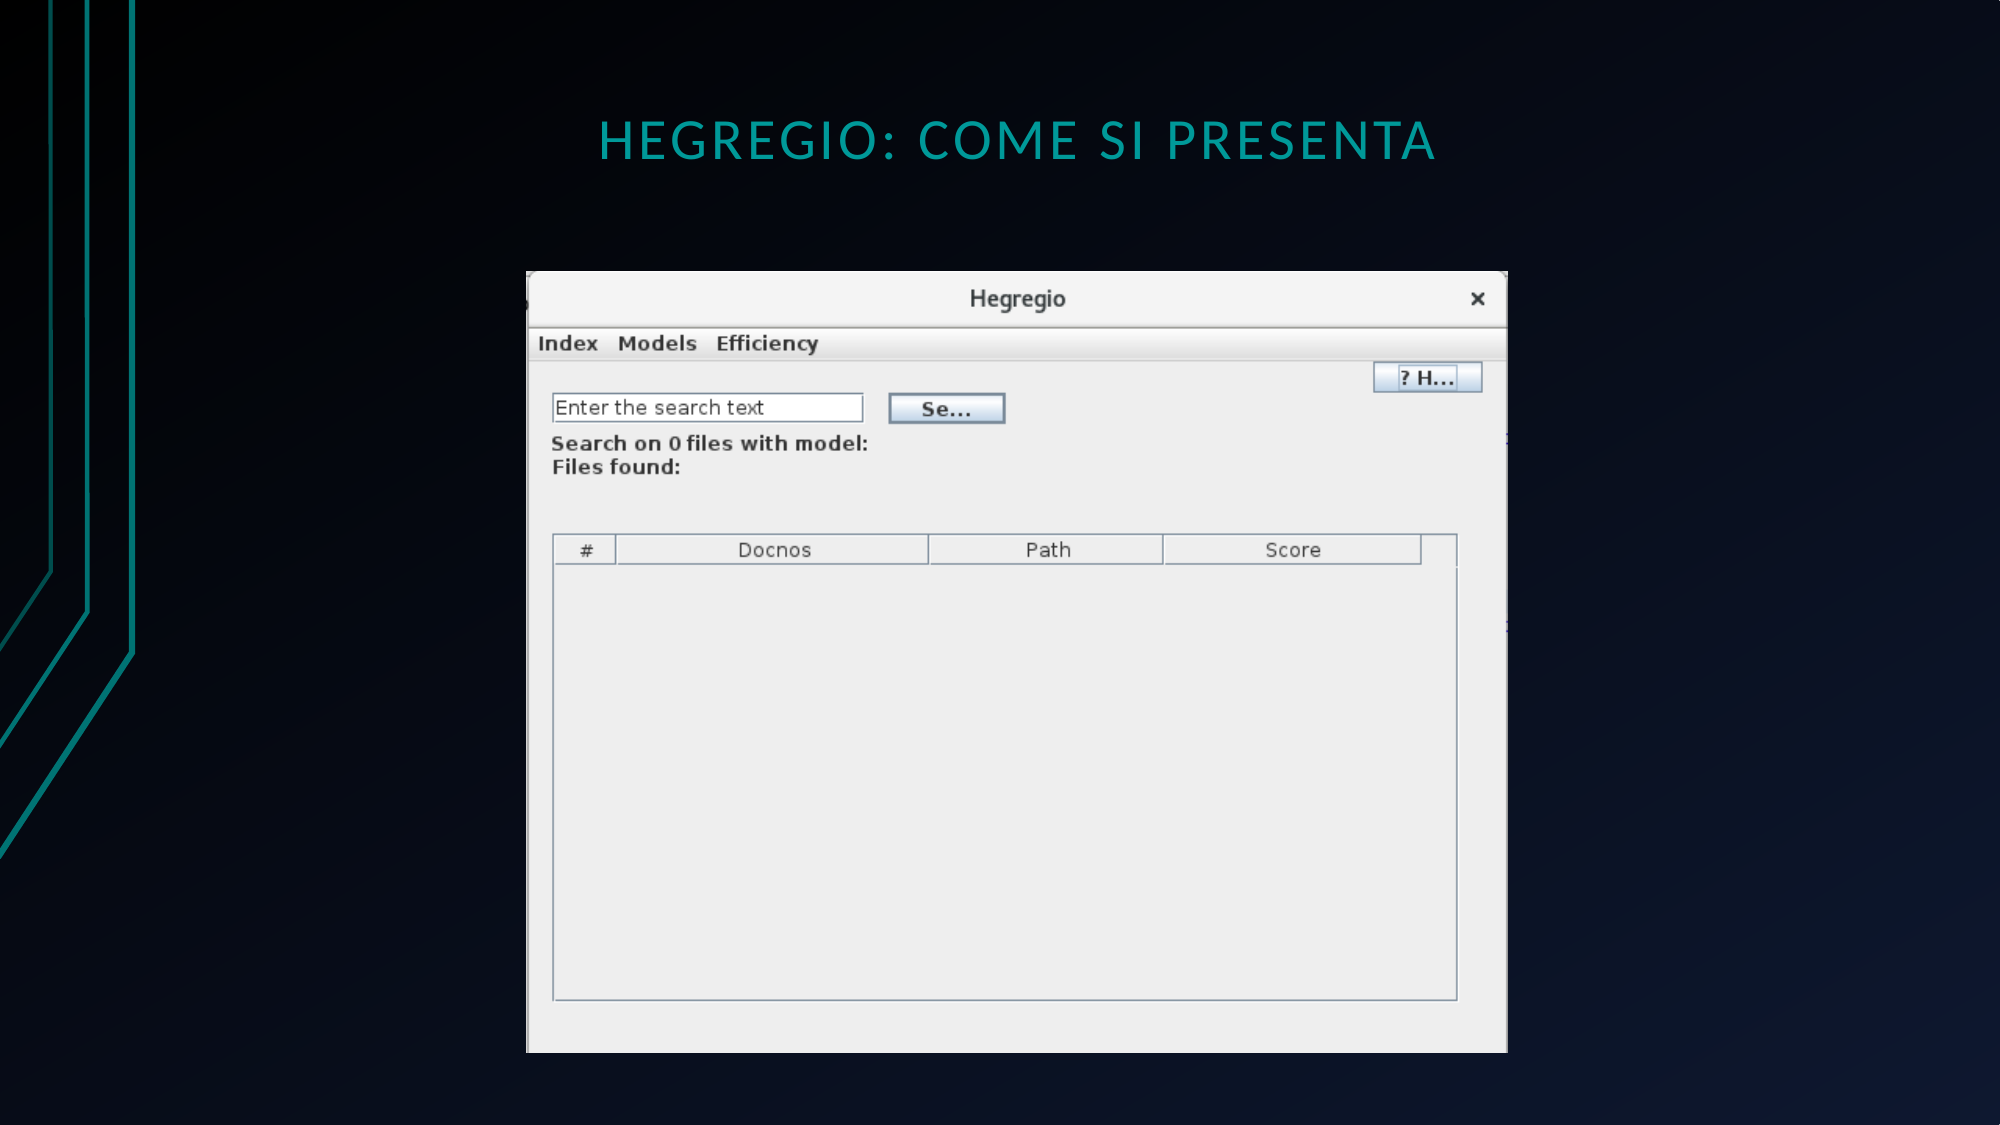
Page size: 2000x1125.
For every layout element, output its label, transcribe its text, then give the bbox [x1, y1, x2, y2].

picture [526, 271, 1508, 1053]
list Hegregio: Come si presenta [35, 82, 2000, 182]
